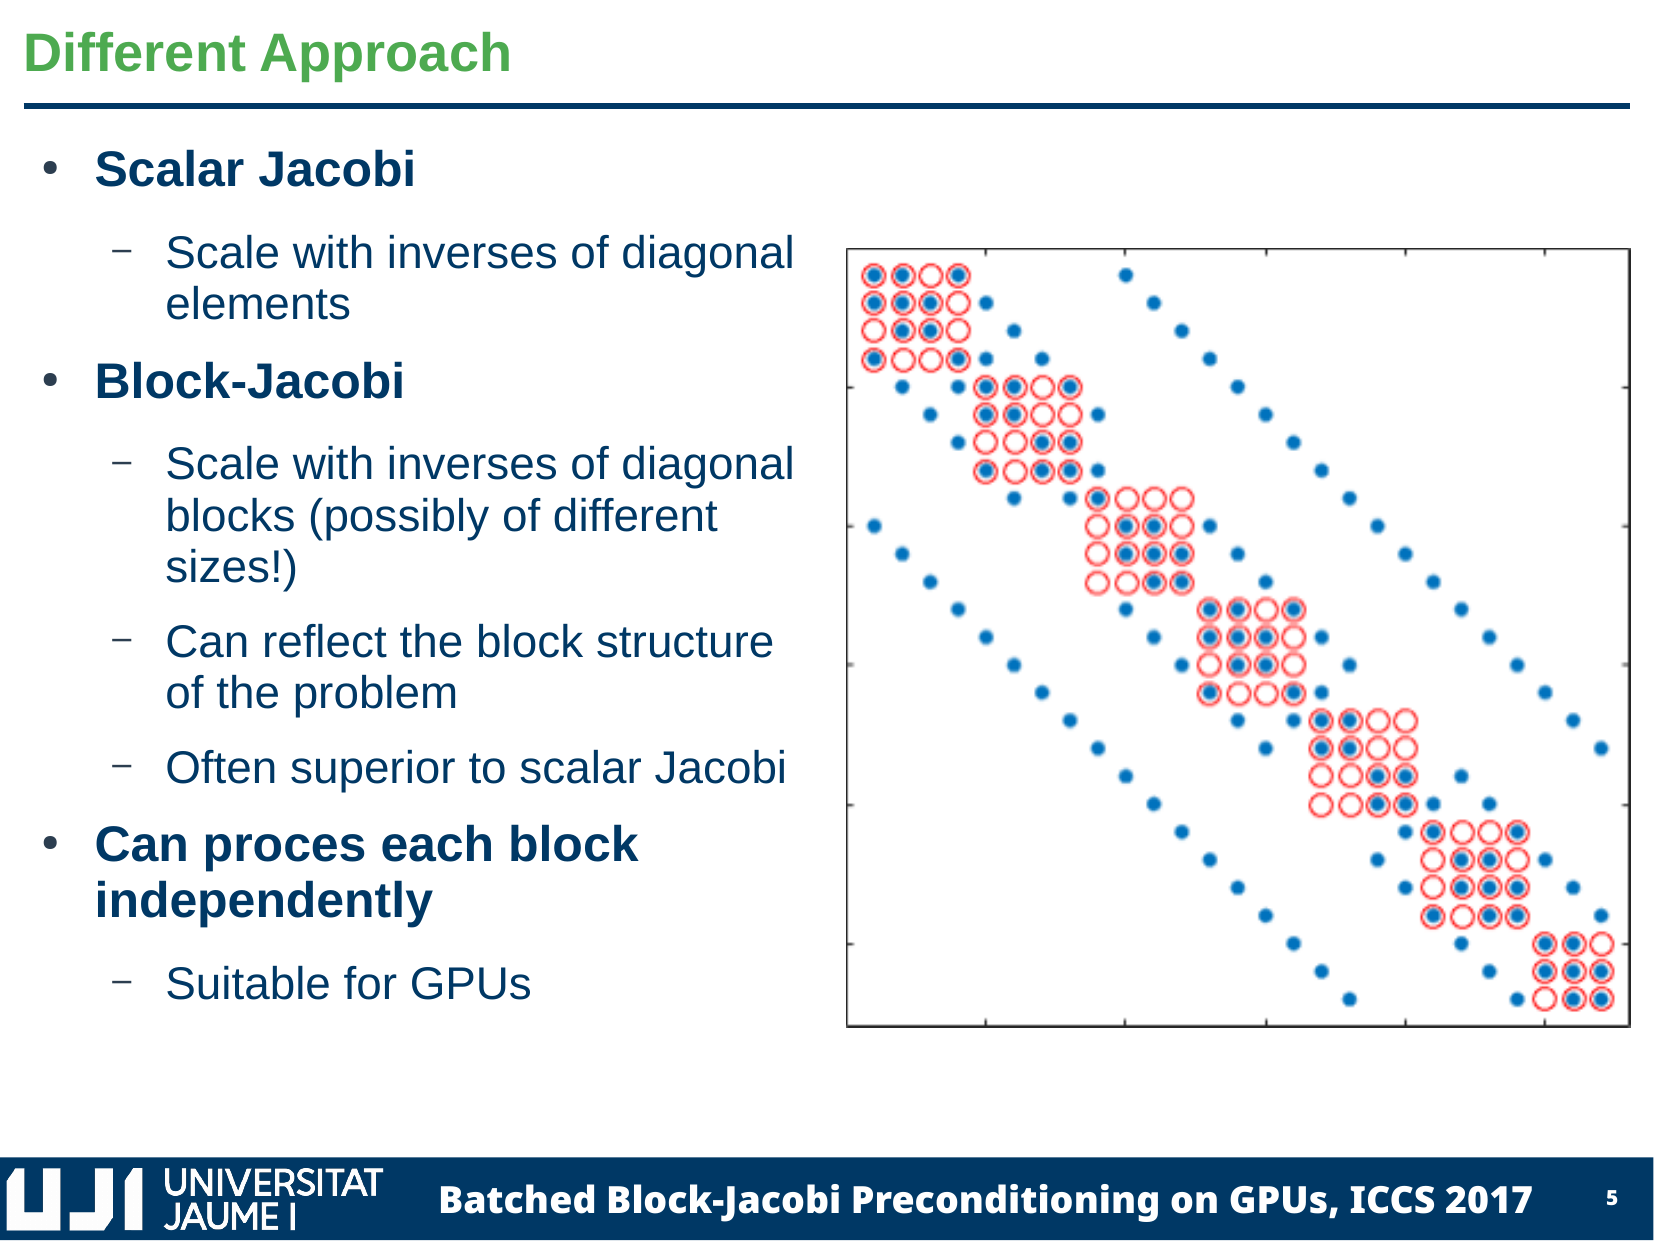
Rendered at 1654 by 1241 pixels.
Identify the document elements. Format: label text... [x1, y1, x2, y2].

list Scalar Jacobi Scale with inverses of diagonal elements Block-Jacobi Scale with inverses of diagonal blocks (possibly of different sizes!) Can reflect the block structure of the problem Often superior to scalar Jacobi Can proces each block independently Suitable for GPUs [23, 141, 808, 1134]
picture [0, 1158, 390, 1241]
title Different Approach [23, 0, 1630, 107]
picture [846, 248, 1631, 1028]
